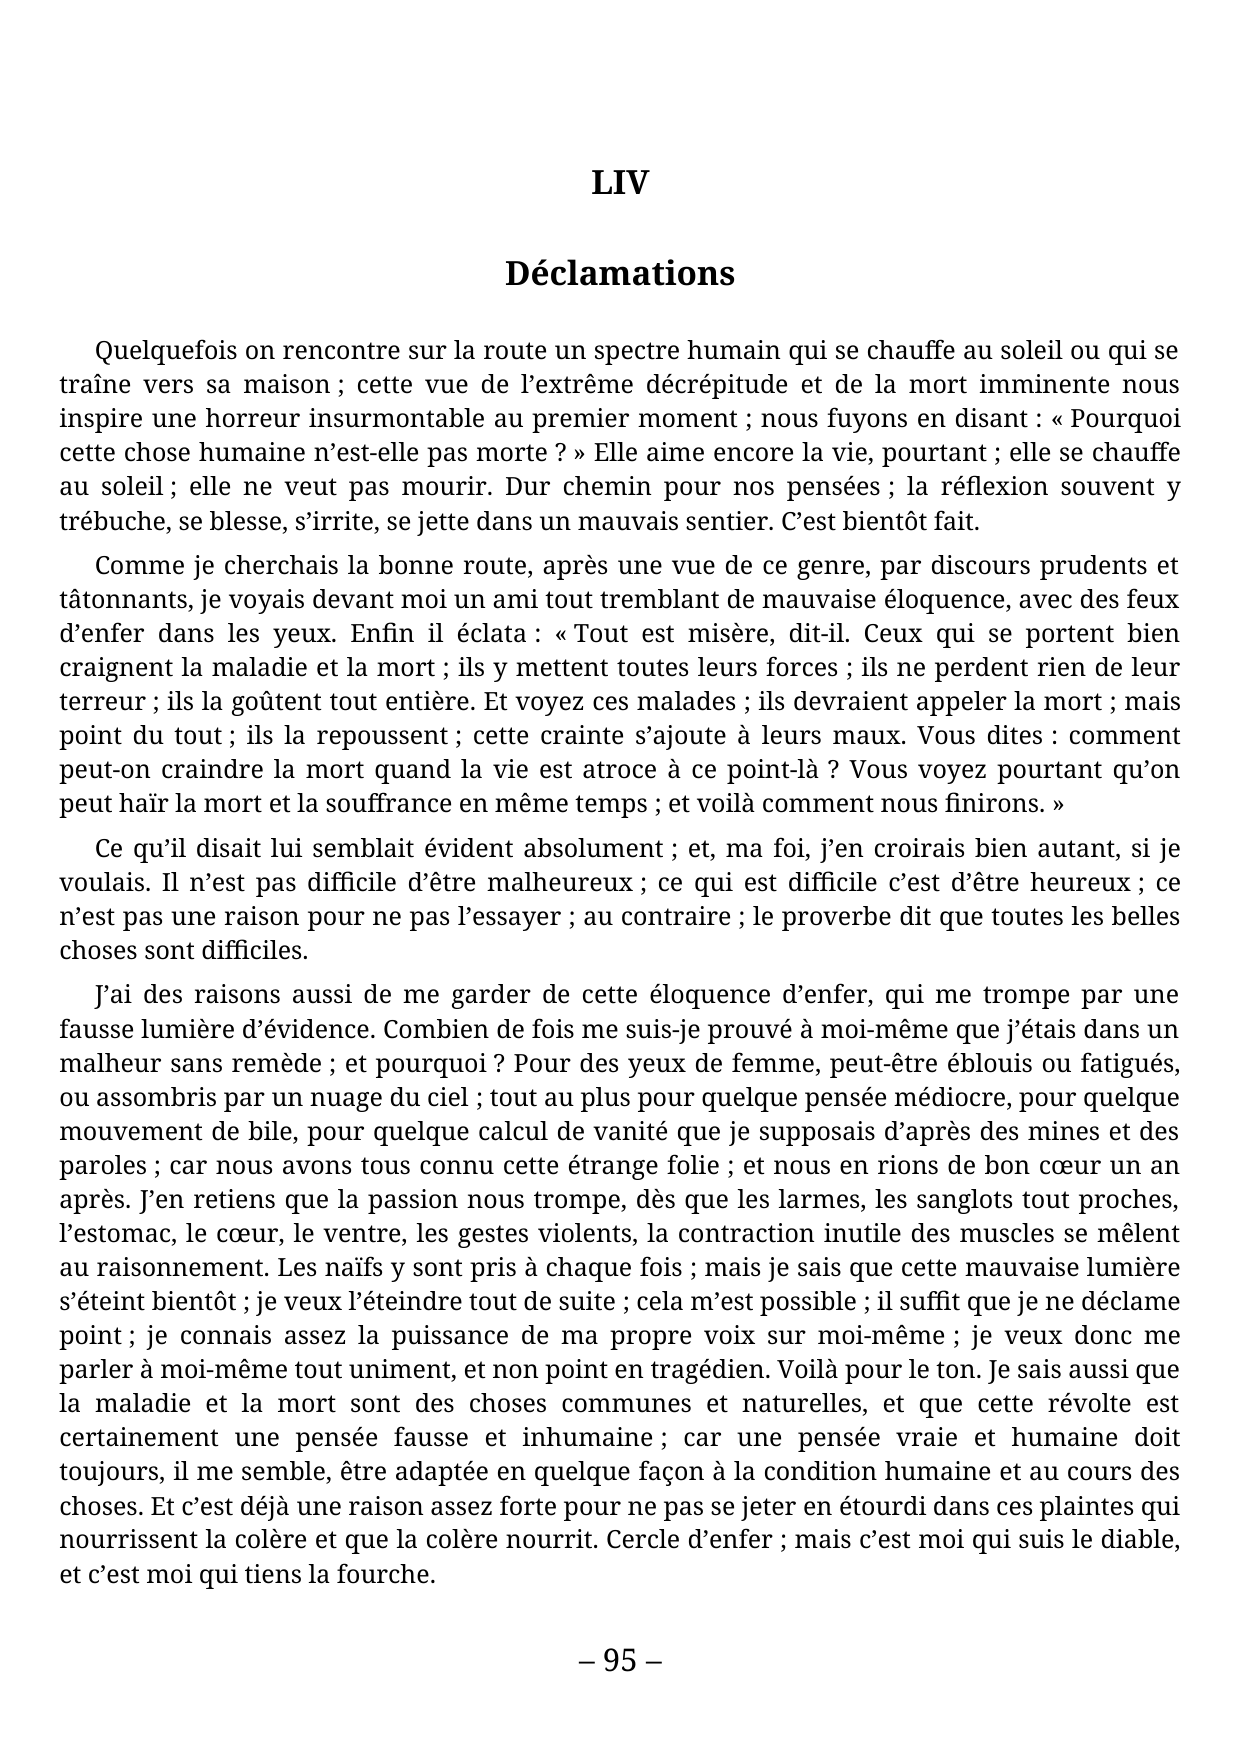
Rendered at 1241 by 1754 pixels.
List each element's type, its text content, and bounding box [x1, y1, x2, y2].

text J’ai des raisons aussi de me garder de cette éloquence d’enfer, qui me trompe par une fausse lumière d’évidence. Combien de fois me suis-je prouvé à moi-même que j’étais dans un malheur sans remède ; et pourquoi ? Pour des yeux de femme, peut-être éblouis ou fatigués, ou assombris par un nuage du ciel ; tout au plus pour quelque pensée médiocre, pour quelque mouvement de bile, pour quelque calcul de vanité que je supposais d’après des mines et des paroles ; car nous avons tous connu cette étrange folie ; et nous en rions de bon cœur un an après. J’en retiens que la passion nous trompe, dès que les larmes, les sanglots tout proches, l’estomac, le cœur, le ventre, les gestes violents, la contraction inutile des muscles se mêlent au raisonnement. Les naïfs y sont pris à chaque fois ; mais je sais que cette mauvaise lumière s’éteint bientôt ; je veux l’éteindre tout de suite ; cela m’est possible ; il suffit que je ne déclame point ; je connais assez la puissance de ma propre voix sur moi-même ; je veux donc me parler à moi-même tout uniment, et non point en tragédien. Voilà pour le ton. Je sais aussi que la maladie et la mort sont des choses communes et naturelles, et que cette révolte est certainement une pensée fausse et inhumaine ; car une pensée vraie et humaine doit toujours, il me semble, être adaptée en quelque façon à la condition humaine et au cours des choses. Et c’est déjà une raison assez forte pour ne pas se jeter en étourdi dans ces plaintes qui nourrissent la colère et que la colère nourrit. Cercle d’enfer ; mais c’est moi qui suis le diable, et c’est moi qui tiens la fourche. [59, 977, 1181, 1590]
text Ce qu’il disait lui semblait évident absolument ; et, ma foi, j’en croirais bien autant, si je voulais. Il n’est pas difficile d’être malheureux ; ce qui est difficile c’est d’être heureux ; ce n’est pas une raison pour ne pas l’essayer ; au contraire ; le proverbe dit que toutes les belles choses sont difficiles. [59, 831, 1181, 967]
subtitle LIV Déclamations [59, 159, 1181, 295]
text Quelquefois on rencontre sur la route un spectre humain qui se chauffe au soleil ou qui se traîne vers sa maison ; cette vue de l’extrême décrépitude et de la mort imminente nous inspire une horreur insurmontable au premier moment ; nous fuyons en disant : « Pourquoi cette chose humaine n’est-elle pas morte ? » Elle aime encore la vie, pourtant ; elle se chauffe au soleil ; elle ne veut pas mourir. Dur chemin pour nos pensées ; la réflexion souvent y trébuche, se blesse, s’irrite, se jette dans un mauvais sentier. C’est bientôt fait. [59, 333, 1181, 537]
text Comme je cherchais la bonne route, après une vue de ce genre, par discours prudents et tâtonnants, je voyais devant moi un ami tout tremblant de mauvaise éloquence, avec des feux d’enfer dans les yeux. Enfin il éclata : « Tout est misère, dit-il. Ceux qui se portent bien craignent la maladie et la mort ; ils y mettent toutes leurs forces ; ils ne perdent rien de leur terreur ; ils la goûtent tout entière. Et voyez ces malades ; ils devraient appeler la mort ; mais point du tout ; ils la repoussent ; cette crainte s’ajoute à leurs maux. Vous dites : comment peut-on craindre la mort quand la vie est atroce à ce point-là ? Vous voyez pourtant qu’on peut haïr la mort et la souffrance en même temps ; et voilà comment nous finirons. » [59, 548, 1181, 820]
